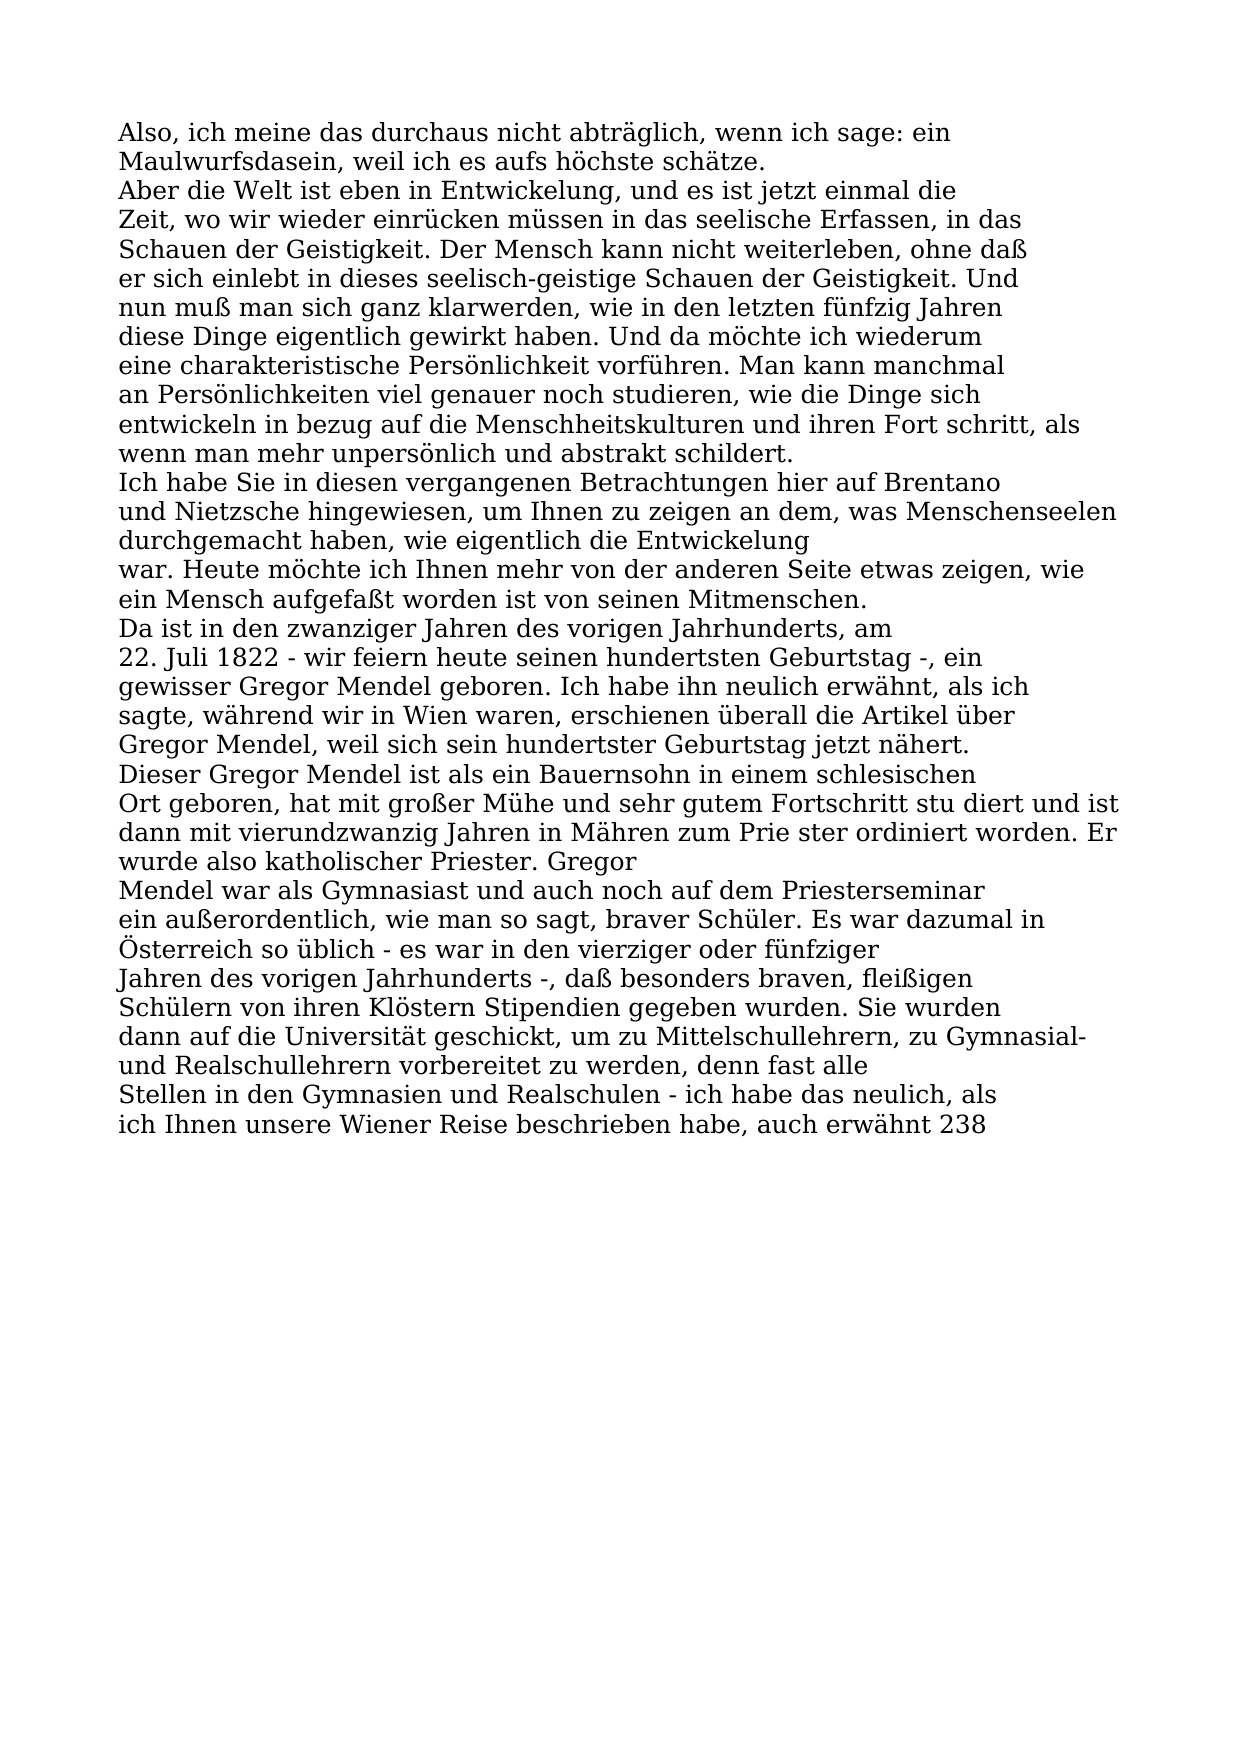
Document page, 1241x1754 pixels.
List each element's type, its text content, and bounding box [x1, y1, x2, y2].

text entwickeln in bezug auf die Menschheitskulturen und ihren Fort schritt, als wenn man mehr unpersönlich und abstrakt schildert. [118, 410, 1122, 468]
text Dieser Gregor Mendel ist als ein Bauernsohn in einem schlesischen [118, 760, 1122, 789]
text gewisser Gregor Mendel geboren. Ich habe ihn neulich erwähnt, als ich [118, 672, 1122, 701]
text Gregor Mendel, weil sich sein hundertster Geburtstag jetzt nähert. [118, 731, 1122, 760]
text diese Dinge eigentlich gewirkt haben. Und da möchte ich wiederum [118, 322, 1122, 351]
text ich Ihnen unsere Wiener Reise beschrieben habe, auch erwähnt 238 [118, 1110, 1122, 1139]
text Maulwurfsdasein, weil ich es aufs höchste schätze. [118, 147, 1122, 176]
text ein außerordentlich, wie man so sagt, braver Schüler. Es war dazumal in Österreich so üblich - es war in den vierziger oder fünfziger [118, 906, 1122, 964]
text Stellen in den Gymnasien und Realschulen - ich habe das neulich, als [118, 1081, 1122, 1110]
text Schülern von ihren Klöstern Stipendien gegeben wurden. Sie wurden [118, 993, 1122, 1022]
text Mendel war als Gymnasiast und auch noch auf dem Priesterseminar [118, 876, 1122, 906]
text Ort geboren, hat mit großer Mühe und sehr gutem Fortschritt stu diert und ist dann mit vierundzwanzig Jahren in Mähren zum Prie ster ordiniert worden. Er wurde also katholischer Priester. Gregor [118, 789, 1122, 876]
text Also, ich meine das durchaus nicht abträglich, wenn ich sage: ein [118, 118, 1122, 147]
text an Persönlichkeiten viel genauer noch studieren, wie die Dinge sich [118, 381, 1122, 410]
text Da ist in den zwanziger Jahren des vorigen Jahrhunderts, am [118, 614, 1122, 643]
text sagte, während wir in Wien waren, erschienen überall die Artikel über [118, 701, 1122, 731]
text 22. Juli 1822 - wir feiern heute seinen hundertsten Geburtstag -, ein [118, 643, 1122, 672]
text Zeit, wo wir wieder einrücken müssen in das seelische Erfassen, in das [118, 206, 1122, 235]
text Jahren des vorigen Jahrhunderts -, daß besonders braven, fleißigen [118, 964, 1122, 993]
text war. Heute möchte ich Ihnen mehr von der anderen Seite etwas zeigen, wie ein Mensch aufgefaßt worden ist von seinen Mitmenschen. [118, 556, 1122, 614]
text Schauen der Geistigkeit. Der Mensch kann nicht weiterleben, ohne daß [118, 235, 1122, 264]
text nun muß man sich ganz klarwerden, wie in den letzten fünfzig Jahren [118, 293, 1122, 322]
text eine charakteristische Persönlichkeit vorführen. Man kann manchmal [118, 351, 1122, 381]
text und Nietzsche hingewiesen, um Ihnen zu zeigen an dem, was Menschenseelen durchgemacht haben, wie eigentlich die Entwickelung [118, 497, 1122, 556]
text Aber die Welt ist eben in Entwickelung, und es ist jetzt einmal die [118, 176, 1122, 206]
text dann auf die Universität geschickt, um zu Mittelschullehrern, zu Gymnasial- und Realschullehrern vorbereitet zu werden, denn fast alle [118, 1022, 1122, 1081]
text Ich habe Sie in diesen vergangenen Betrachtungen hier auf Brentano [118, 468, 1122, 497]
text er sich einlebt in dieses seelisch-geistige Schauen der Geistigkeit. Und [118, 264, 1122, 293]
